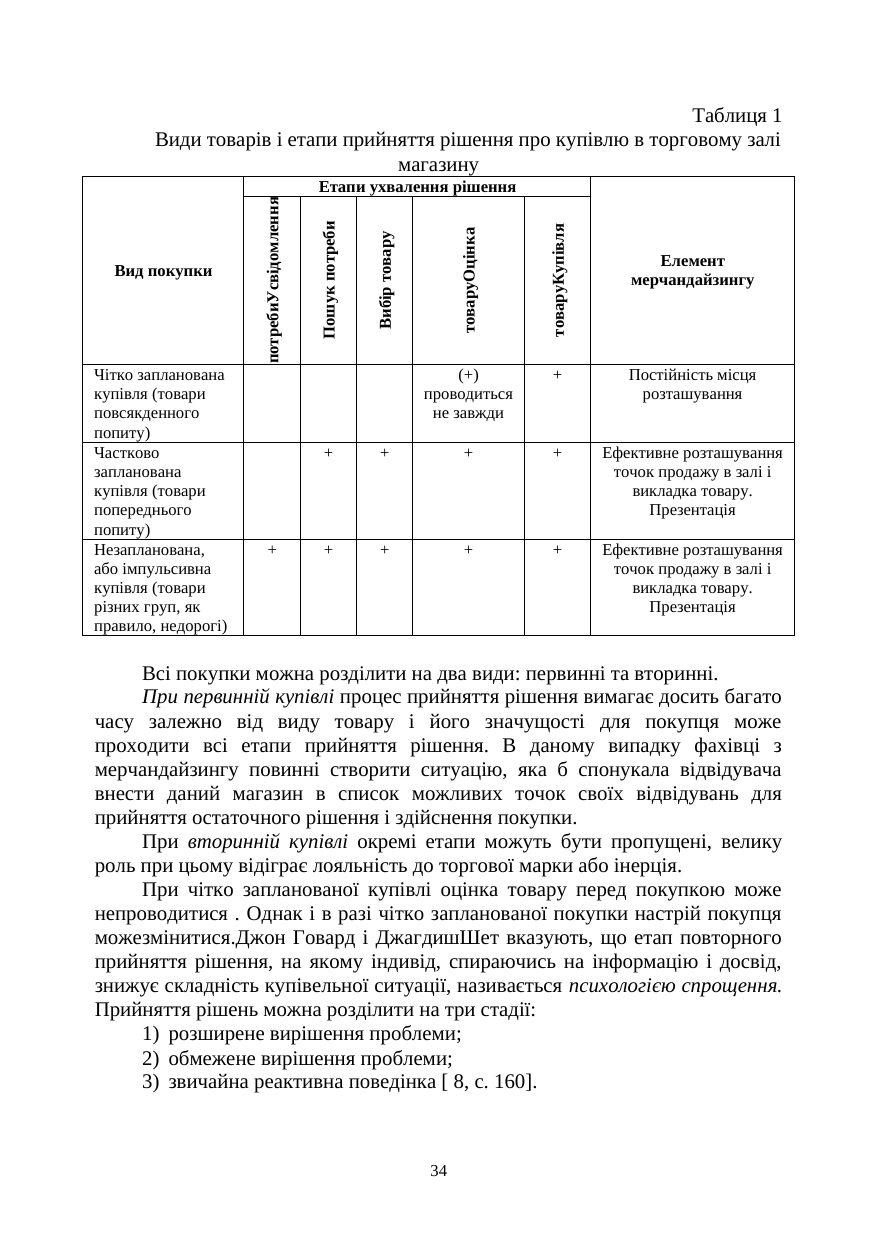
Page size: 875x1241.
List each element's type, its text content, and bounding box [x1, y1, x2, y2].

table_cell + [525, 540, 590, 635]
table_cell + [525, 443, 590, 538]
text При первинній купівлі процес прийняття рішення вимагає досить багато часу залежно від виду товару і його значущості для покупця може проходити всі етапи прийняття рішення. В даному випадку фахівці з мерчандайзингу повинні створити ситуацію, яка б спонукала відвідувача внести даний магазин в список можливих точок своїх відвідувань для прийняття остаточного рішення і здійснення покупки. [94, 684, 782, 829]
table_cell + [413, 540, 524, 635]
table_cell Постійність місця розташування [591, 365, 794, 442]
table_cell + [244, 540, 300, 635]
table_cell + [301, 540, 356, 635]
table_cell Вибір товару [357, 197, 412, 364]
text При вторинній купівлі окремі етапи можуть бути пропущені, велику роль при цьому відіграє лояльність до торгової марки або інерція. [94, 829, 782, 877]
table_header Етапи ухвалення рішення [244, 177, 590, 196]
table_cell Ефективне розташування точок продажу в залі і викладка товару. Презентація [591, 540, 794, 635]
table_header Вид покупки [83, 177, 243, 364]
table_cell [244, 443, 300, 538]
text Всі покупки можна розділити на два види: первинні та вторинні. [94, 660, 782, 684]
list звичайна реактивна поведінка [ 8, с. 160]. [94, 1069, 782, 1093]
table_cell Незапланована, або імпульсивна купівля (товари різних груп, як правило, недорогі) [83, 540, 243, 635]
text Таблиця 1 [94, 103, 782, 127]
table_cell + [357, 443, 412, 538]
table_cell Усвідомлення потреби [244, 197, 300, 364]
table_cell + [301, 443, 356, 538]
table_cell Оцінка товару [413, 197, 524, 364]
text При чітко запланованої купівлі оцінка товару перед покупкою може непроводитися . Однак і в разі чітко запланованої покупки настрій покупця можезмінитися.Джон Говард і ДжагдишШет вказують, що етап повторного прийняття рішення, на якому індивід, спираючись на інформацію і досвід, знижує складність купівельної ситуації, називається психологією спрощення. Прийняття рішень можна розділити на три стадії: [94, 877, 782, 1021]
table_cell [357, 365, 412, 442]
table_cell Чітко запланована купівля (товари повсякденного попиту) [83, 365, 243, 442]
text Види товарів і етапи прийняття рішення про купівлю в торговому залі магазину [94, 127, 782, 176]
table_cell + [413, 443, 524, 538]
table_cell (+) проводиться не завжди [413, 365, 524, 442]
table_cell Частково запланована купівля (товари попереднього попиту) [83, 443, 243, 538]
list обмежене вирішення проблеми; [94, 1045, 782, 1069]
table_cell [301, 365, 356, 442]
list розширене вирішення проблеми; [94, 1021, 782, 1045]
table_cell + [357, 540, 412, 635]
table_header Елемент мерчандайзингу [591, 177, 794, 364]
table_cell Купівля товару [525, 197, 590, 364]
table_cell Пошук потреби [301, 197, 356, 364]
table_cell Ефективне розташування точок продажу в залі і викладка товару. Презентація [591, 443, 794, 538]
table_cell [244, 365, 300, 442]
table_cell + [525, 365, 590, 442]
